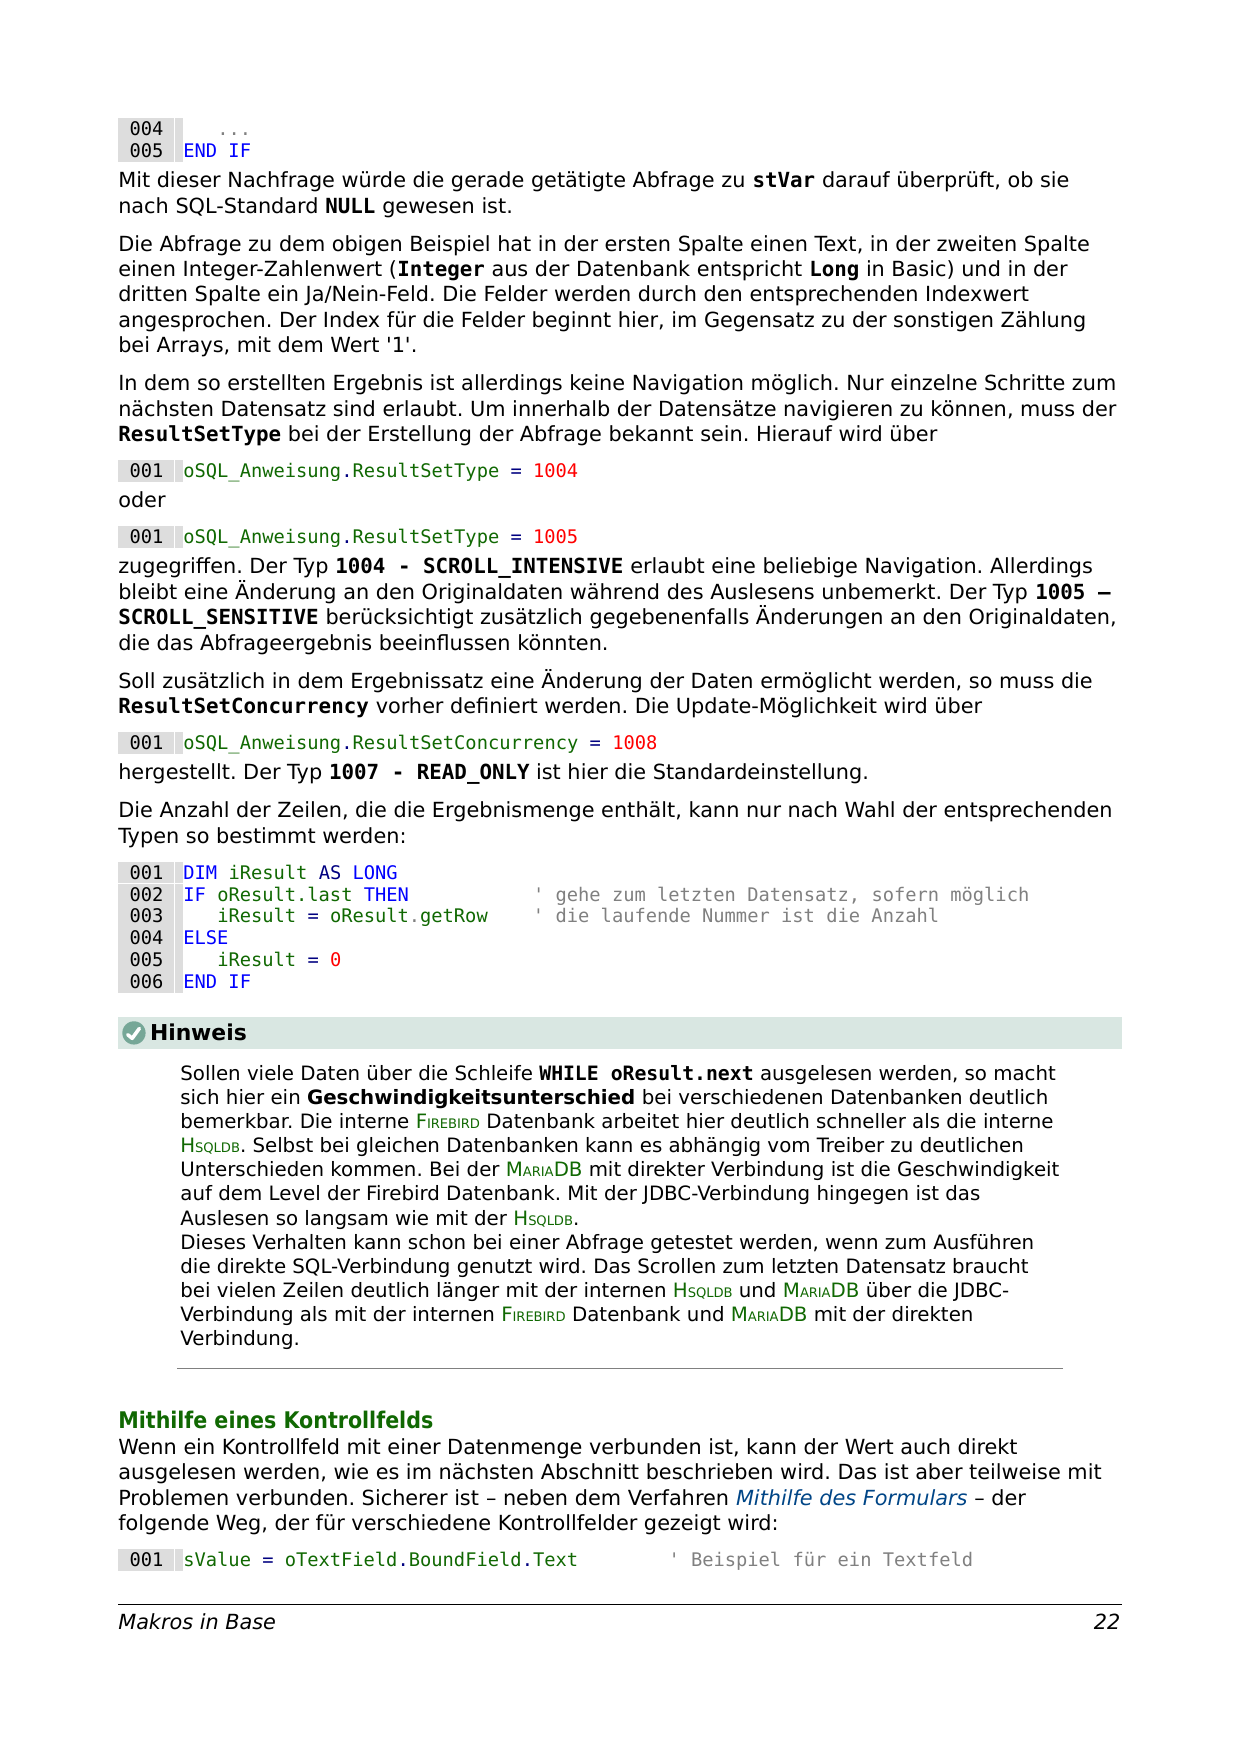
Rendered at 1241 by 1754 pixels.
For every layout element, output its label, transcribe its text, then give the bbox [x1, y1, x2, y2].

list oSQL_Anweisung.ResultSetConcurrency = 1008 [183, 732, 1122, 754]
text Soll zusätzlich in dem Ergebnissatz eine Änderung der Daten ermöglicht werden, so muss die ResultSetConcurrency vorher definiert werden. Die Update-Möglichkeit wird über [118, 669, 1122, 718]
list END IF [183, 140, 1122, 162]
list Hinweis [118, 1017, 1122, 1049]
list iResult = oResult.getRow ' die laufende Nummer ist die Anzahl [183, 905, 1122, 927]
text Sollen viele Daten über die Schleife WHILE oResult.next ausgelesen werden, so macht sich hier ein Geschwindigkeitsunterschied bei verschiedenen Datenbanken deutlich bemerkbar. Die interne Firebird Datenbank arbeitet hier deutlich schneller als die interne Hsqldb. Selbst bei gleichen Datenbanken kann es abhängig vom Treiber zu deutlichen Unterschieden kommen. Bei der MariaDB mit direkter Verbindung ist die Geschwindigkeit auf dem Level der Firebird Datenbank. Mit der JDBC-Verbindung hingegen ist das Auslesen so langsam wie mit der Hsqldb. Dieses Verhalten kann schon bei einer Abfrage getestet werden, wenn zum Ausführen die direkte SQL-Verbindung genutzt wird. Das Scrollen zum letzten Datensatz braucht bei vielen Zeilen deutlich länger mit der internen Hsqldb und MariaDB über die JDBC-Verbindung als mit der internen Firebird Datenbank und MariaDB mit der direkten Verbindung. [177, 1062, 1063, 1368]
text Die Anzahl der Zeilen, die die Ergebnismenge enthält, kann nur nach Wahl der entsprechenden Typen so bestimmt werden: [118, 798, 1122, 848]
list DIM iResult AS LONG [183, 862, 1122, 883]
list oSQL_Anweisung.ResultSetType = 1005 [183, 526, 1122, 548]
text hergestellt. Der Typ 1007 - READ_ONLY ist hier die Standardeinstellung. [118, 760, 1122, 785]
text Mit dieser Nachfrage würde die gerade getätigte Abfrage zu stVar darauf überprüft, ob sie nach SQL-Standard NULL gewesen ist. [118, 168, 1122, 218]
subtitle Mithilfe eines Kontrollfelds [118, 1407, 1122, 1433]
list iResult = 0 [183, 949, 1122, 971]
text zugegriffen. Der Typ 1004 - SCROLL_INTENSIVE erlaubt eine beliebige Navigation. Allerdings bleibt eine Änderung an den Originaldaten während des Auslesens unbemerkt. Der Typ 1005 – SCROLL_SENSITIVE berücksichtigt zusätzlich gegebenenfalls Änderungen an den Originaldaten, die das Abfrageergebnis beeinflussen könnten. [118, 554, 1122, 655]
list END IF [183, 971, 1122, 993]
list oSQL_Anweisung.ResultSetType = 1004 [183, 460, 1122, 482]
text In dem so erstellten Ergebnis ist allerdings keine Navigation möglich. Nur einzelne Schritte zum nächsten Datensatz sind erlaubt. Um innerhalb der Datensätze navigieren zu können, muss der ResultSetType bei der Erstellung der Abfrage bekannt sein. Hierauf wird über [118, 371, 1122, 446]
text Die Abfrage zu dem obigen Beispiel hat in der ersten Spalte einen Text, in der zweiten Spalte einen Integer-Zahlenwert (Integer aus der Datenbank entspricht Long in Basic) und in der dritten Spalte ein Ja/Nein-Feld. Die Felder werden durch den entsprechenden Indexwert angesprochen. Der Index für die Felder beginnt hier, im Gegensatz zu der sonstigen Zählung bei Arrays, mit dem Wert '1'. [118, 232, 1122, 358]
list ... [183, 118, 1122, 140]
list IF oResult.last THEN ' gehe zum letzten Datensatz, sofern möglich [118, 883, 1122, 905]
list sValue = oTextField.BoundField.Text ' Beispiel für ein Textfeld [183, 1549, 1122, 1571]
text Wenn ein Kontrollfeld mit einer Datenmenge verbunden ist, kann der Wert auch direkt ausgelesen werden, wie es im nächsten Abschnitt beschrieben wird. Das ist aber teilweise mit Problemen verbunden. Sicherer ist – neben dem Verfahren Mithilfe des Formulars – der folgende Weg, der für verschiedene Kontrollfelder gezeigt wird: [118, 1435, 1122, 1535]
text oder [118, 488, 1122, 513]
list ELSE [183, 927, 1122, 949]
